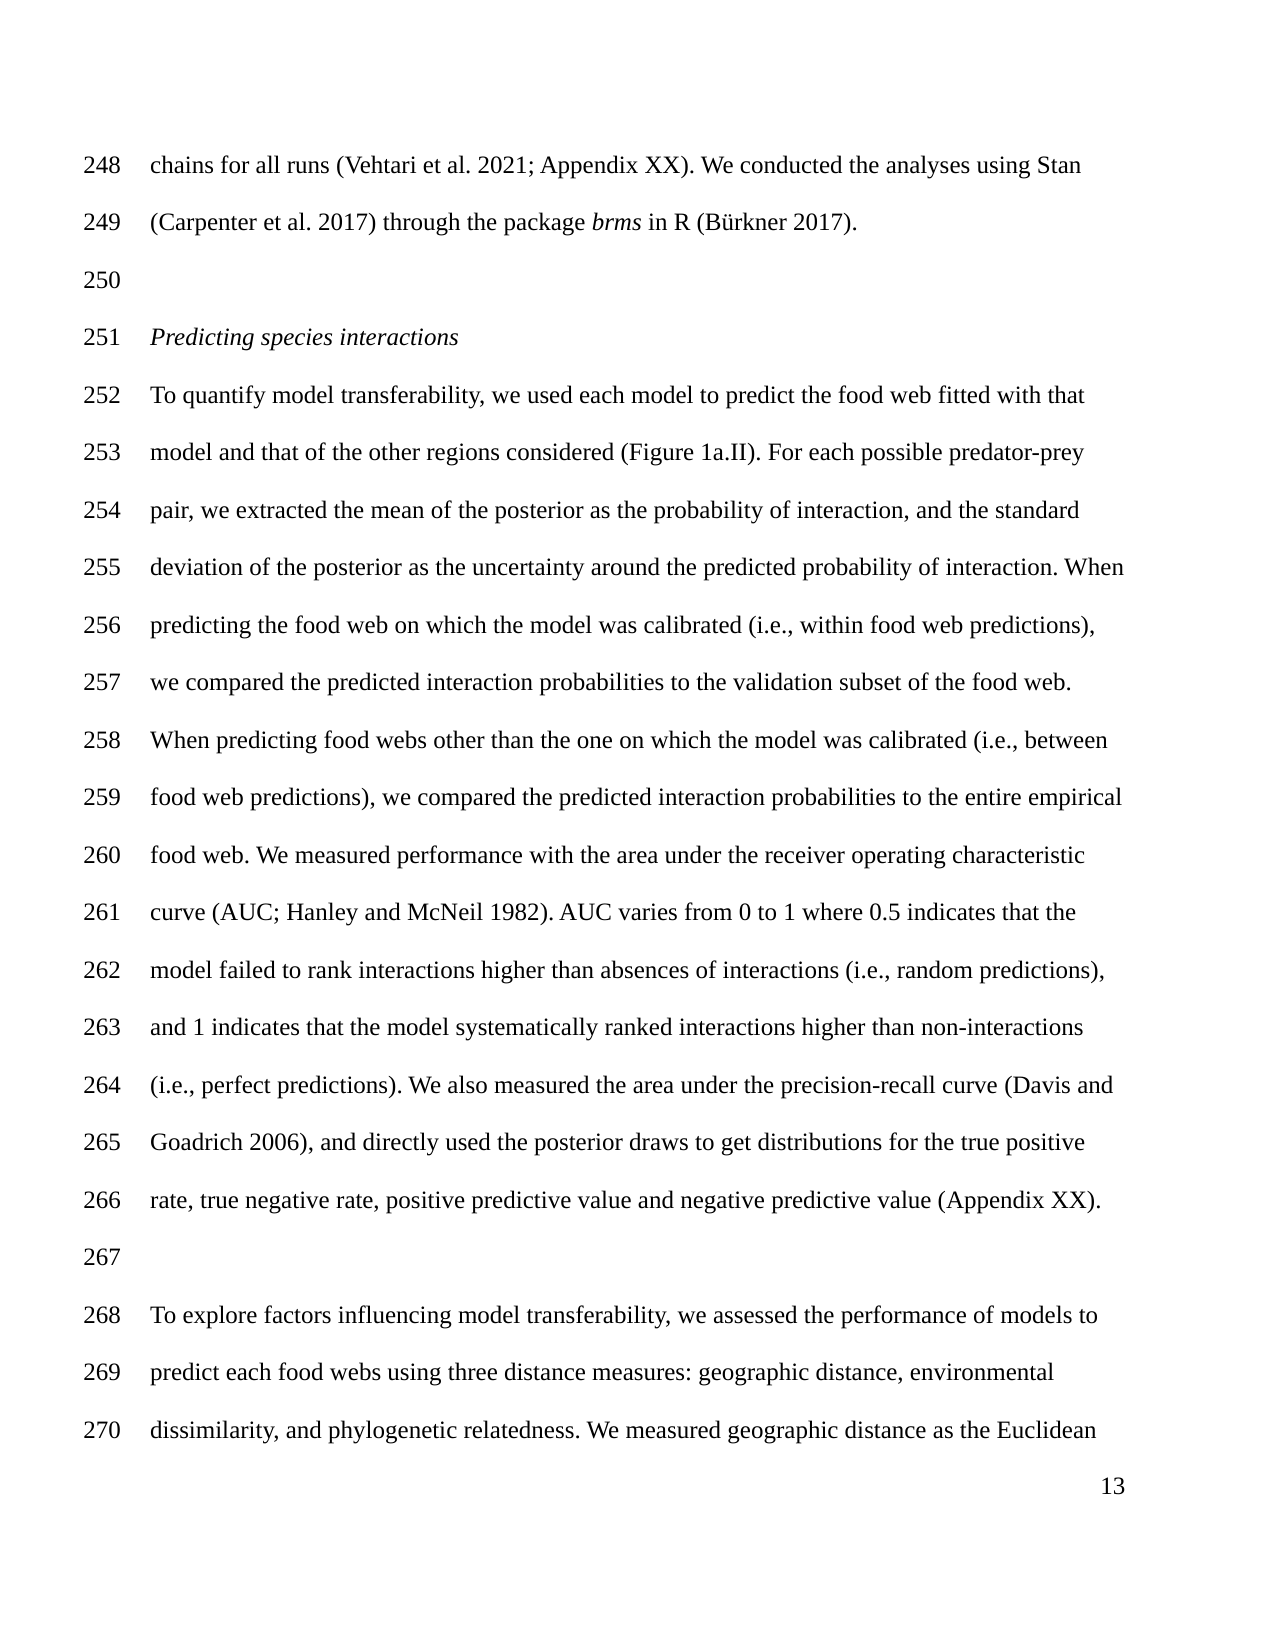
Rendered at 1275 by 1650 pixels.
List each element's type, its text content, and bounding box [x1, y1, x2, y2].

text Predicting species interactions [150, 322, 1125, 351]
text To quantify model transferability, we used each model to predict the food web fitted with that model and that of the other regions considered (Figure 1a.II). For each possible predator-prey pair, we extracted the mean of the posterior as the probability of interaction, and the standard deviation of the posterior as the uncertainty around the predicted probability of interaction. When predicting the food web on which the model was calibrated (i.e., within food web predictions), we compared the predicted interaction probabilities to the validation subset of the food web. When predicting food webs other than the one on which the model was calibrated (i.e., between food web predictions), we compared the predicted interaction probabilities to the entire empirical food web. We measured performance with the area under the receiver operating characteristic curve (AUC; Hanley and McNeil 1982). AUC varies from 0 to 1 where 0.5 indicates that the model failed to rank interactions higher than absences of interactions (i.e., random predictions), and 1 indicates that the model systematically ranked interactions higher than non-interactions (i.e., perfect predictions). We also measured the area under the precision-recall curve (Davis and Goadrich 2006), and directly used the posterior draws to get distributions for the true positive rate, true negative rate, positive predictive value and negative predictive value (Appendix XX). [150, 380, 1125, 1214]
text chains for all runs (Vehtari et al. 2021; Appendix XX). We conducted the analyses using Stan (Carpenter et al. 2017) through the package brms in R (Bürkner 2017). [150, 150, 1125, 236]
text To explore factors influencing model transferability, we assessed the performance of models to predict each food webs using three distance measures: geographic distance, environmental dissimilarity, and phylogenetic relatedness. We measured geographic distance as the Euclidean [150, 1300, 1125, 1444]
